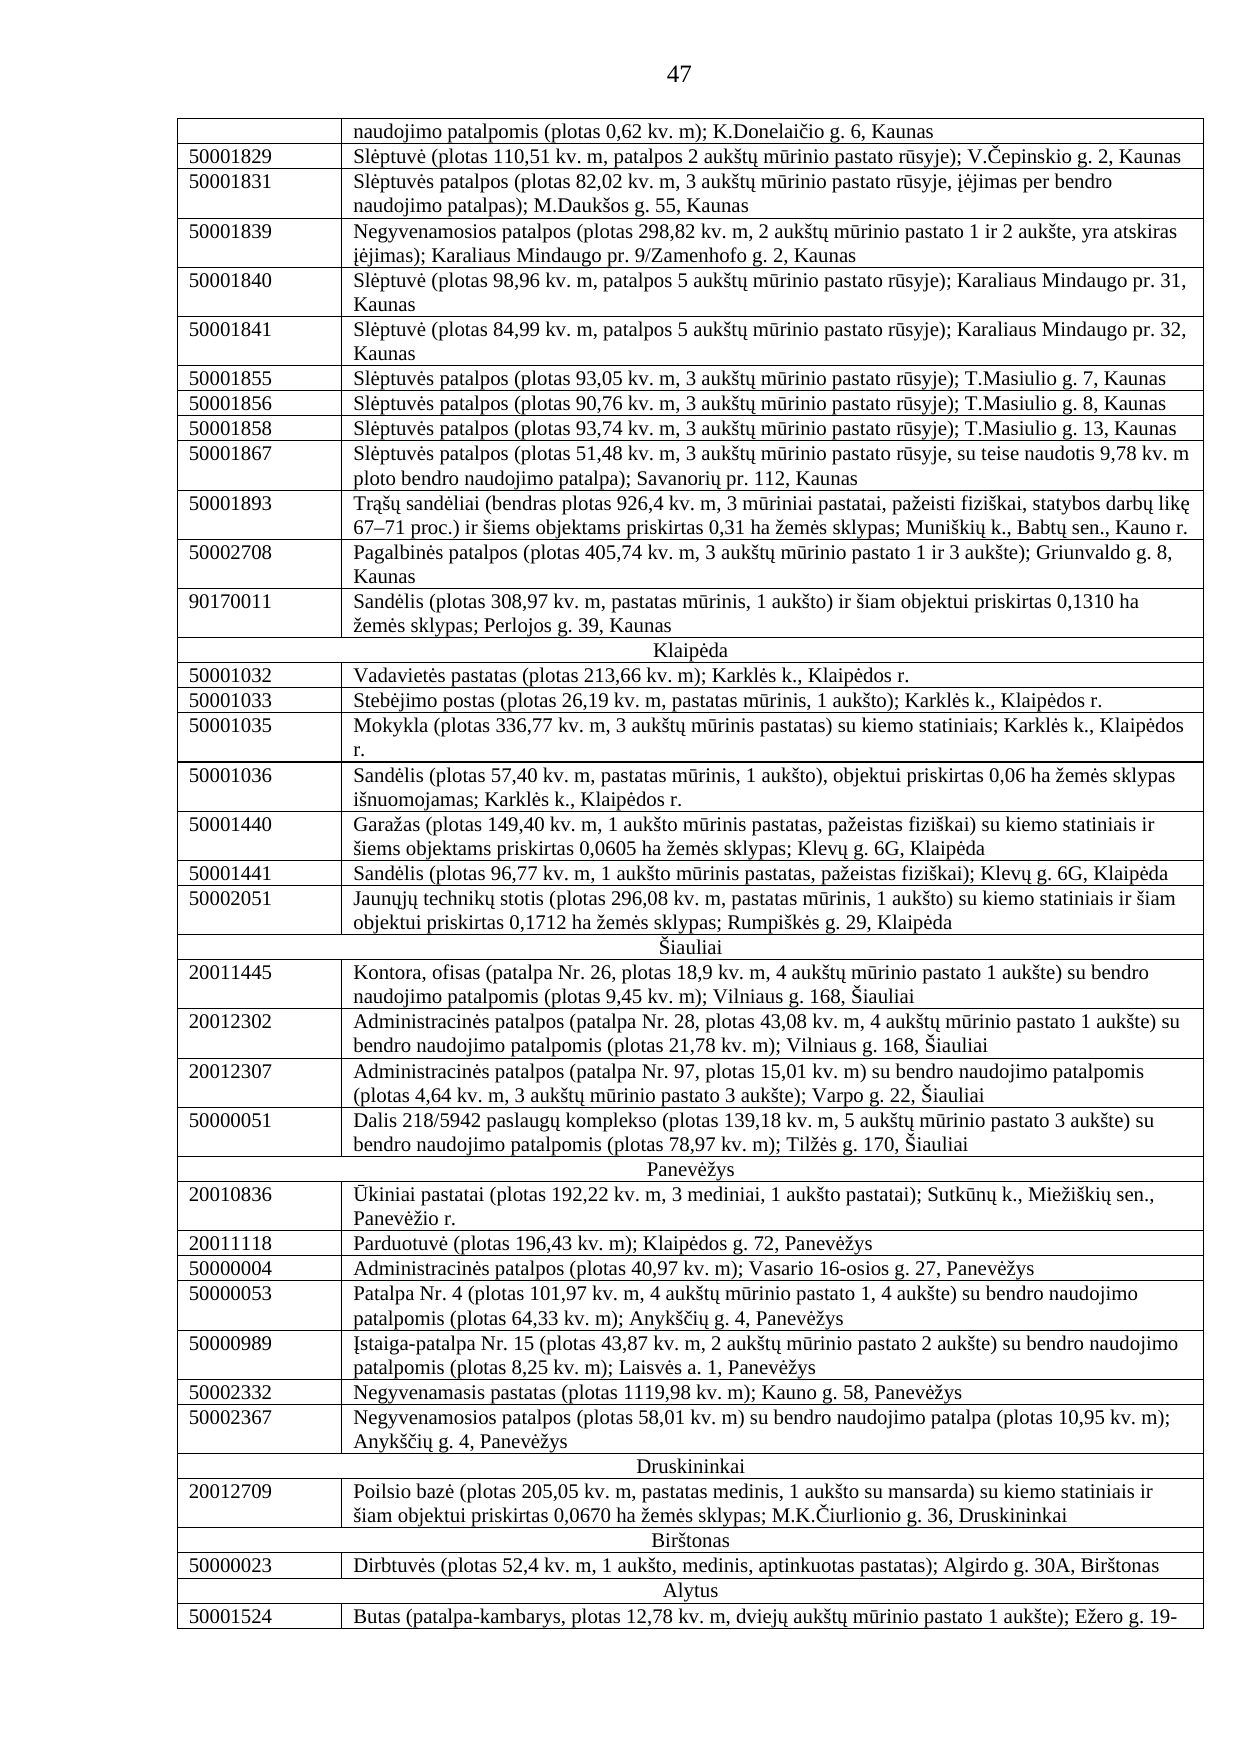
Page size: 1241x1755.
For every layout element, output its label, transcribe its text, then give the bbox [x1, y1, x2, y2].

table_cell 20012307 [178, 1059, 341, 1107]
table_cell 20011118 [178, 1231, 341, 1255]
table_cell 20010836 [178, 1182, 341, 1230]
table_cell Sandėlis (plotas 308,97 kv. m, pastatas mūrinis, 1 aukšto) ir šiam objektui priskirtas 0,1310 ha žemės sklypas; Perlojos g. 39, Kaunas [342, 589, 1203, 637]
table_cell 50002332 [178, 1380, 341, 1404]
table_cell 50002367 [178, 1405, 341, 1453]
table_cell Birštonas [178, 1528, 1203, 1552]
table_cell 50001033 [178, 688, 341, 712]
table_cell Slėptuvė (plotas 98,96 kv. m, patalpos 5 aukštų mūrinio pastato rūsyje); Karaliaus Mindaugo pr. 31, Kaunas [342, 268, 1203, 316]
table_cell 50001855 [178, 366, 341, 390]
table_cell Negyvenamosios patalpos (plotas 298,82 kv. m, 2 aukštų mūrinio pastato 1 ir 2 aukšte, yra atskiras įėjimas); Karaliaus Mindaugo pr. 9/Zamenhofo g. 2, Kaunas [342, 219, 1203, 267]
table_cell Poilsio bazė (plotas 205,05 kv. m, pastatas medinis, 1 aukšto su mansarda) su kiemo statiniais ir šiam objektui priskirtas 0,0670 ha žemės sklypas; M.K.Čiurlionio g. 36, Druskininkai [342, 1479, 1203, 1527]
table_cell 50001441 [178, 861, 341, 885]
table_cell Slėptuvės patalpos (plotas 93,05 kv. m, 3 aukštų mūrinio pastato rūsyje); T.Masiulio g. 7, Kaunas [342, 366, 1203, 390]
table_cell 50001841 [178, 317, 341, 365]
table_cell 50001831 [178, 169, 341, 217]
table_cell Administracinės patalpos (patalpa Nr. 97, plotas 15,01 kv. m) su bendro naudojimo patalpomis (plotas 4,64 kv. m, 3 aukštų mūrinio pastato 3 aukšte); Varpo g. 22, Šiauliai [342, 1059, 1203, 1107]
table_cell 50000989 [178, 1331, 341, 1379]
table_cell 50000023 [178, 1553, 341, 1577]
table_cell Mokykla (plotas 336,77 kv. m, 3 aukštų mūrinis pastatas) su kiemo statiniais; Karklės k., Klaipėdos r. [342, 713, 1203, 761]
table_cell 50001856 [178, 391, 341, 415]
table_cell 50001035 [178, 713, 341, 761]
table_cell 50001839 [178, 219, 341, 267]
table_cell 50001032 [178, 663, 341, 687]
table_cell 50000004 [178, 1256, 341, 1280]
table_cell 50001840 [178, 268, 341, 316]
table_cell 50001829 [178, 144, 341, 168]
table_cell 50001036 [178, 763, 341, 811]
table_cell Vadavietės pastatas (plotas 213,66 kv. m); Karklės k., Klaipėdos r. [342, 663, 1203, 687]
table_cell Įstaiga-patalpa Nr. 15 (plotas 43,87 kv. m, 2 aukštų mūrinio pastato 2 aukšte) su bendro naudojimo patalpomis (plotas 8,25 kv. m); Laisvės a. 1, Panevėžys [342, 1331, 1203, 1379]
table_cell Administracinės patalpos (plotas 40,97 kv. m); Vasario 16-osios g. 27, Panevėžys [342, 1256, 1203, 1280]
table_cell 50001867 [178, 441, 341, 489]
table_cell Patalpa Nr. 4 (plotas 101,97 kv. m, 4 aukštų mūrinio pastato 1, 4 aukšte) su bendro naudojimo patalpomis (plotas 64,33 kv. m); Anykščių g. 4, Panevėžys [342, 1281, 1203, 1329]
table_cell Alytus [178, 1579, 1203, 1602]
table_cell Stebėjimo postas (plotas 26,19 kv. m, pastatas mūrinis, 1 aukšto); Karklės k., Klaipėdos r. [342, 688, 1203, 712]
table_cell Sandėlis (plotas 57,40 kv. m, pastatas mūrinis, 1 aukšto), objektui priskirtas 0,06 ha žemės sklypas išnuomojamas; Karklės k., Klaipėdos r. [342, 763, 1203, 811]
table_cell Negyvenamosios patalpos (plotas 58,01 kv. m) su bendro naudojimo patalpa (plotas 10,95 kv. m); Anykščių g. 4, Panevėžys [342, 1405, 1203, 1453]
table_cell 50001858 [178, 416, 341, 440]
table_cell Kontora, ofisas (patalpa Nr. 26, plotas 18,9 kv. m, 4 aukštų mūrinio pastato 1 aukšte) su bendro naudojimo patalpomis (plotas 9,45 kv. m); Vilniaus g. 168, Šiauliai [342, 960, 1203, 1008]
table_cell Jaunųjų technikų stotis (plotas 296,08 kv. m, pastatas mūrinis, 1 aukšto) su kiemo statiniais ir šiam objektui priskirtas 0,1712 ha žemės sklypas; Rumpiškės g. 29, Klaipėda [342, 886, 1203, 934]
table_cell 50001524 [178, 1604, 341, 1628]
table_cell Slėptuvė (plotas 110,51 kv. m, patalpos 2 aukštų mūrinio pastato rūsyje); V.Čepinskio g. 2, Kaunas [342, 144, 1203, 168]
table_cell Negyvenamasis pastatas (plotas 1119,98 kv. m); Kauno g. 58, Panevėžys [342, 1380, 1203, 1404]
table_cell 50000053 [178, 1281, 341, 1329]
table_cell Panevėžys [178, 1157, 1203, 1181]
table_cell 20012709 [178, 1479, 341, 1527]
table_cell Administracinės patalpos (patalpa Nr. 28, plotas 43,08 kv. m, 4 aukštų mūrinio pastato 1 aukšte) su bendro naudojimo patalpomis (plotas 21,78 kv. m); Vilniaus g. 168, Šiauliai [342, 1009, 1203, 1057]
table_cell [178, 119, 341, 143]
table_cell Druskininkai [178, 1454, 1203, 1478]
table_cell Dalis 218/5942 paslaugų komplekso (plotas 139,18 kv. m, 5 aukštų mūrinio pastato 3 aukšte) su bendro naudojimo patalpomis (plotas 78,97 kv. m); Tilžės g. 170, Šiauliai [342, 1108, 1203, 1156]
table_cell 20011445 [178, 960, 341, 1008]
table_cell Parduotuvė (plotas 196,43 kv. m); Klaipėdos g. 72, Panevėžys [342, 1231, 1203, 1255]
table_cell Slėptuvės patalpos (plotas 90,76 kv. m, 3 aukštų mūrinio pastato rūsyje); T.Masiulio g. 8, Kaunas [342, 391, 1203, 415]
table_cell 50001440 [178, 812, 341, 860]
table_cell naudojimo patalpomis (plotas 0,62 kv. m); K.Donelaičio g. 6, Kaunas [342, 119, 1203, 143]
table_cell Šiauliai [178, 935, 1203, 959]
table_cell Dirbtuvės (plotas 52,4 kv. m, 1 aukšto, medinis, aptinkuotas pastatas); Algirdo g. 30A, Birštonas [342, 1553, 1203, 1577]
table_cell 20012302 [178, 1009, 341, 1057]
table_cell 50002051 [178, 886, 341, 934]
table_cell Slėptuvė (plotas 84,99 kv. m, patalpos 5 aukštų mūrinio pastato rūsyje); Karaliaus Mindaugo pr. 32, Kaunas [342, 317, 1203, 365]
table_cell Garažas (plotas 149,40 kv. m, 1 aukšto mūrinis pastatas, pažeistas fiziškai) su kiemo statiniais ir šiems objektams priskirtas 0,0605 ha žemės sklypas; Klevų g. 6G, Klaipėda [342, 812, 1203, 860]
table_cell Ūkiniai pastatai (plotas 192,22 kv. m, 3 mediniai, 1 aukšto pastatai); Sutkūnų k., Miežiškių sen., Panevėžio r. [342, 1182, 1203, 1230]
table_cell Klaipėda [178, 638, 1203, 662]
table_cell Slėptuvės patalpos (plotas 51,48 kv. m, 3 aukštų mūrinio pastato rūsyje, su teise naudotis 9,78 kv. m ploto bendro naudojimo patalpa); Savanorių pr. 112, Kaunas [342, 441, 1203, 489]
table_cell Slėptuvės patalpos (plotas 82,02 kv. m, 3 aukštų mūrinio pastato rūsyje, įėjimas per bendro naudojimo patalpas); M.Daukšos g. 55, Kaunas [342, 169, 1203, 217]
table_cell 90170011 [178, 589, 341, 637]
table_cell 50002708 [178, 540, 341, 588]
table_cell 50000051 [178, 1108, 341, 1156]
table_cell Butas (patalpa-kambarys, plotas 12,78 kv. m, dviejų aukštų mūrinio pastato 1 aukšte); Ežero g. 19- [342, 1604, 1203, 1628]
table_cell Trąšų sandėliai (bendras plotas 926,4 kv. m, 3 mūriniai pastatai, pažeisti fiziškai, statybos darbų likę 67–71 proc.) ir šiems objektams priskirtas 0,31 ha žemės sklypas; Muniškių k., Babtų sen., Kauno r. [342, 491, 1203, 539]
table_cell 50001893 [178, 491, 341, 539]
table_cell Slėptuvės patalpos (plotas 93,74 kv. m, 3 aukštų mūrinio pastato rūsyje); T.Masiulio g. 13, Kaunas [342, 416, 1203, 440]
table_cell Pagalbinės patalpos (plotas 405,74 kv. m, 3 aukštų mūrinio pastato 1 ir 3 aukšte); Griunvaldo g. 8, Kaunas [342, 540, 1203, 588]
table_cell Sandėlis (plotas 96,77 kv. m, 1 aukšto mūrinis pastatas, pažeistas fiziškai); Klevų g. 6G, Klaipėda [342, 861, 1203, 885]
